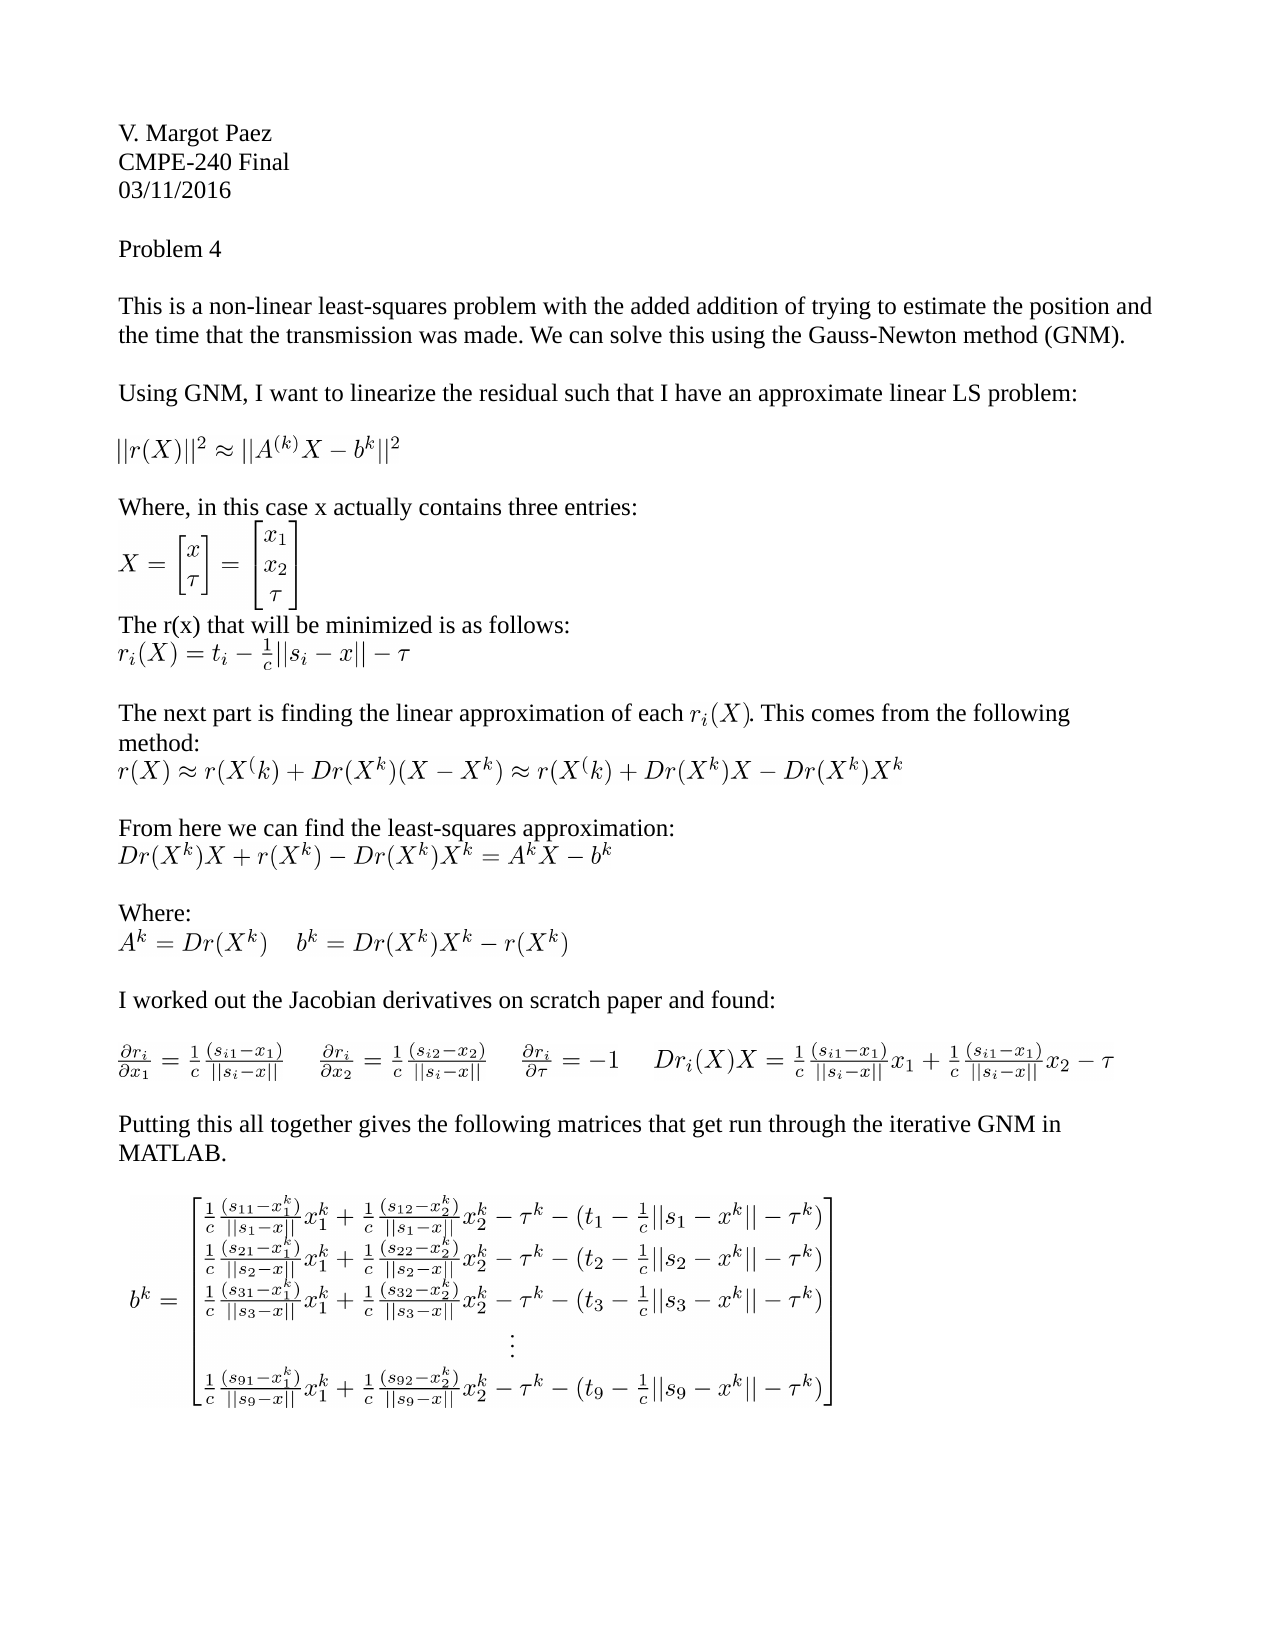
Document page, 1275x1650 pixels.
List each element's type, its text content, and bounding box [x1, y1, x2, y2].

picture [118, 929, 266, 957]
text Problem 4 [118, 234, 1157, 263]
picture [130, 1195, 832, 1408]
picture [118, 1042, 283, 1081]
picture [118, 520, 297, 610]
picture [522, 1044, 618, 1077]
text Where: [118, 898, 1157, 927]
picture [118, 842, 611, 870]
text This is a non-linear least-squares problem with the added addition of trying to estimate the position and the time that the transmission was made. We can solve this using the Gauss-Newton method (GNM). [118, 291, 1157, 349]
picture [118, 435, 399, 464]
text Using GNM, I want to linearize the residual such that I have an approximate linear LS problem: [118, 378, 1157, 406]
text Where, in this case x actually contains three entries: [118, 492, 1157, 521]
picture [118, 756, 902, 785]
text The r(x) that will be minimized is as follows: [118, 610, 1157, 639]
picture [690, 702, 749, 728]
picture [118, 638, 410, 670]
text The next part is finding the linear approximation of each . This comes from the following method: [118, 698, 1157, 757]
text From here we can find the least-squares approximation: [118, 813, 1157, 842]
text I worked out the Jacobian derivatives on scratch paper and found: [118, 985, 1157, 1014]
picture [297, 929, 567, 957]
picture [320, 1042, 486, 1081]
picture [654, 1042, 1114, 1081]
text Putting this all together gives the following matrices that get run through the iterative GNM in MATLAB. [118, 1109, 1157, 1167]
